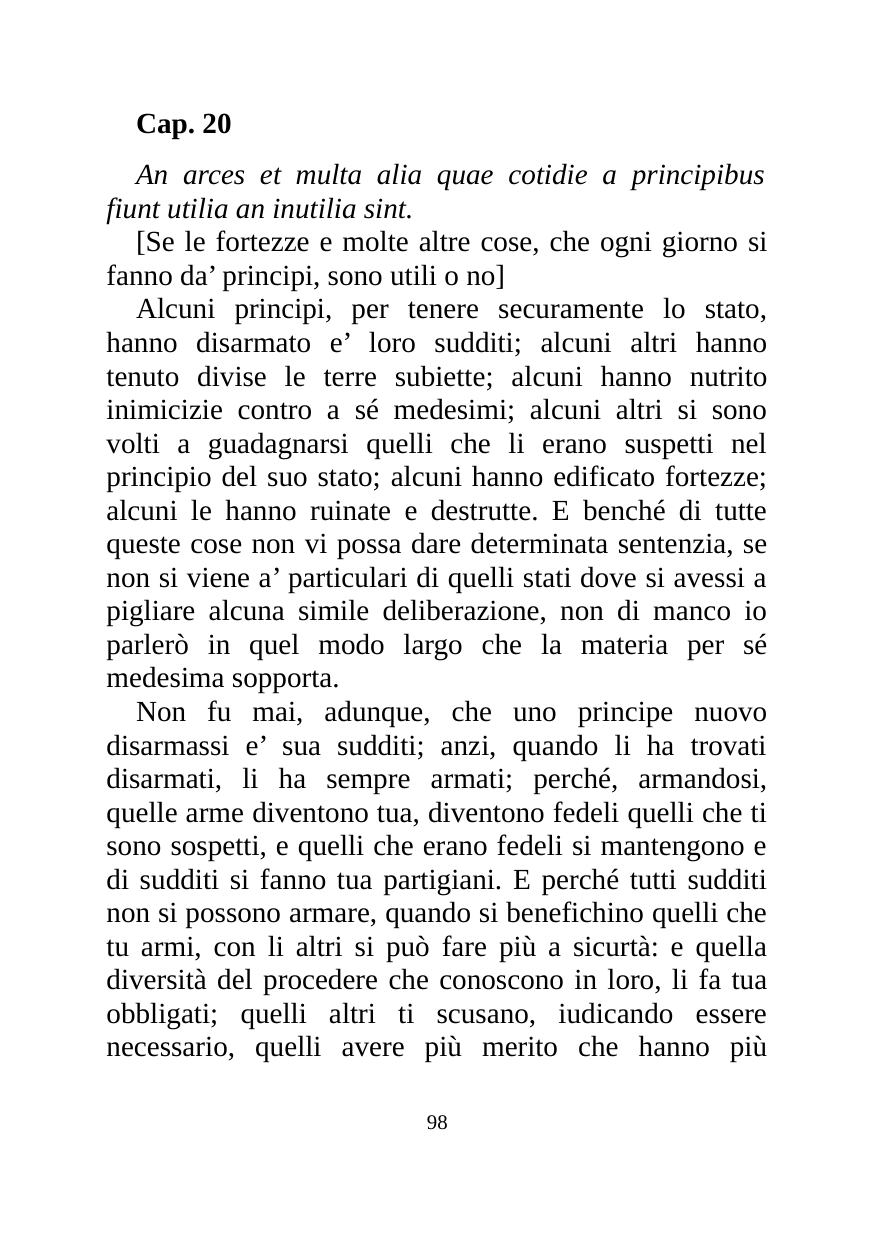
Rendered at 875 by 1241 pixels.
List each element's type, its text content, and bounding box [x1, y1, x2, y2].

subtitle Cap. 20 [106, 106, 768, 140]
text Alcuni principi, per tenere securamente lo stato, hanno disarmato e’ loro sudditi; alcuni altri hanno tenuto divise le terre subiette; alcuni hanno nutrito inimicizie contro a sé medesimi; alcuni altri si sono volti a guadagnarsi quelli che li erano suspetti nel principio del suo stato; alcuni hanno edificato fortezze; alcuni le hanno ruinate e destrutte. E benché di tutte queste cose non vi possa dare determinata sentenzia, se non si viene a’ particulari di quelli stati dove si avessi a pigliare alcuna simile deliberazione, non di manco io parlerò in quel modo largo che la materia per sé medesima sopporta. [106, 292, 768, 694]
text [Se le fortezze e molte altre cose, che ogni giorno si fanno da’ principi, sono utili o no] [106, 224, 768, 292]
text An arces et multa alia quae cotidie a principibus fiunt utilia an inutilia sint. [106, 157, 768, 224]
text Non fu mai, adunque, che uno principe nuovo disarmassi e’ sua sudditi; anzi, quando li ha trovati disarmati, li ha sempre armati; perché, armandosi, quelle arme diventono tua, diventono fedeli quelli che ti sono sospetti, e quelli che erano fedeli si mantengono e di sudditi si fanno tua partigiani. E perché tutti sudditi non si possono armare, quando si benefichino quelli che tu armi, con li altri si può fare più a sicurtà: e quella diversità del procedere che conoscono in loro, li fa tua obbligati; quelli altri ti scusano, iudicando essere necessario, quelli avere più merito che hanno più [106, 694, 768, 1063]
